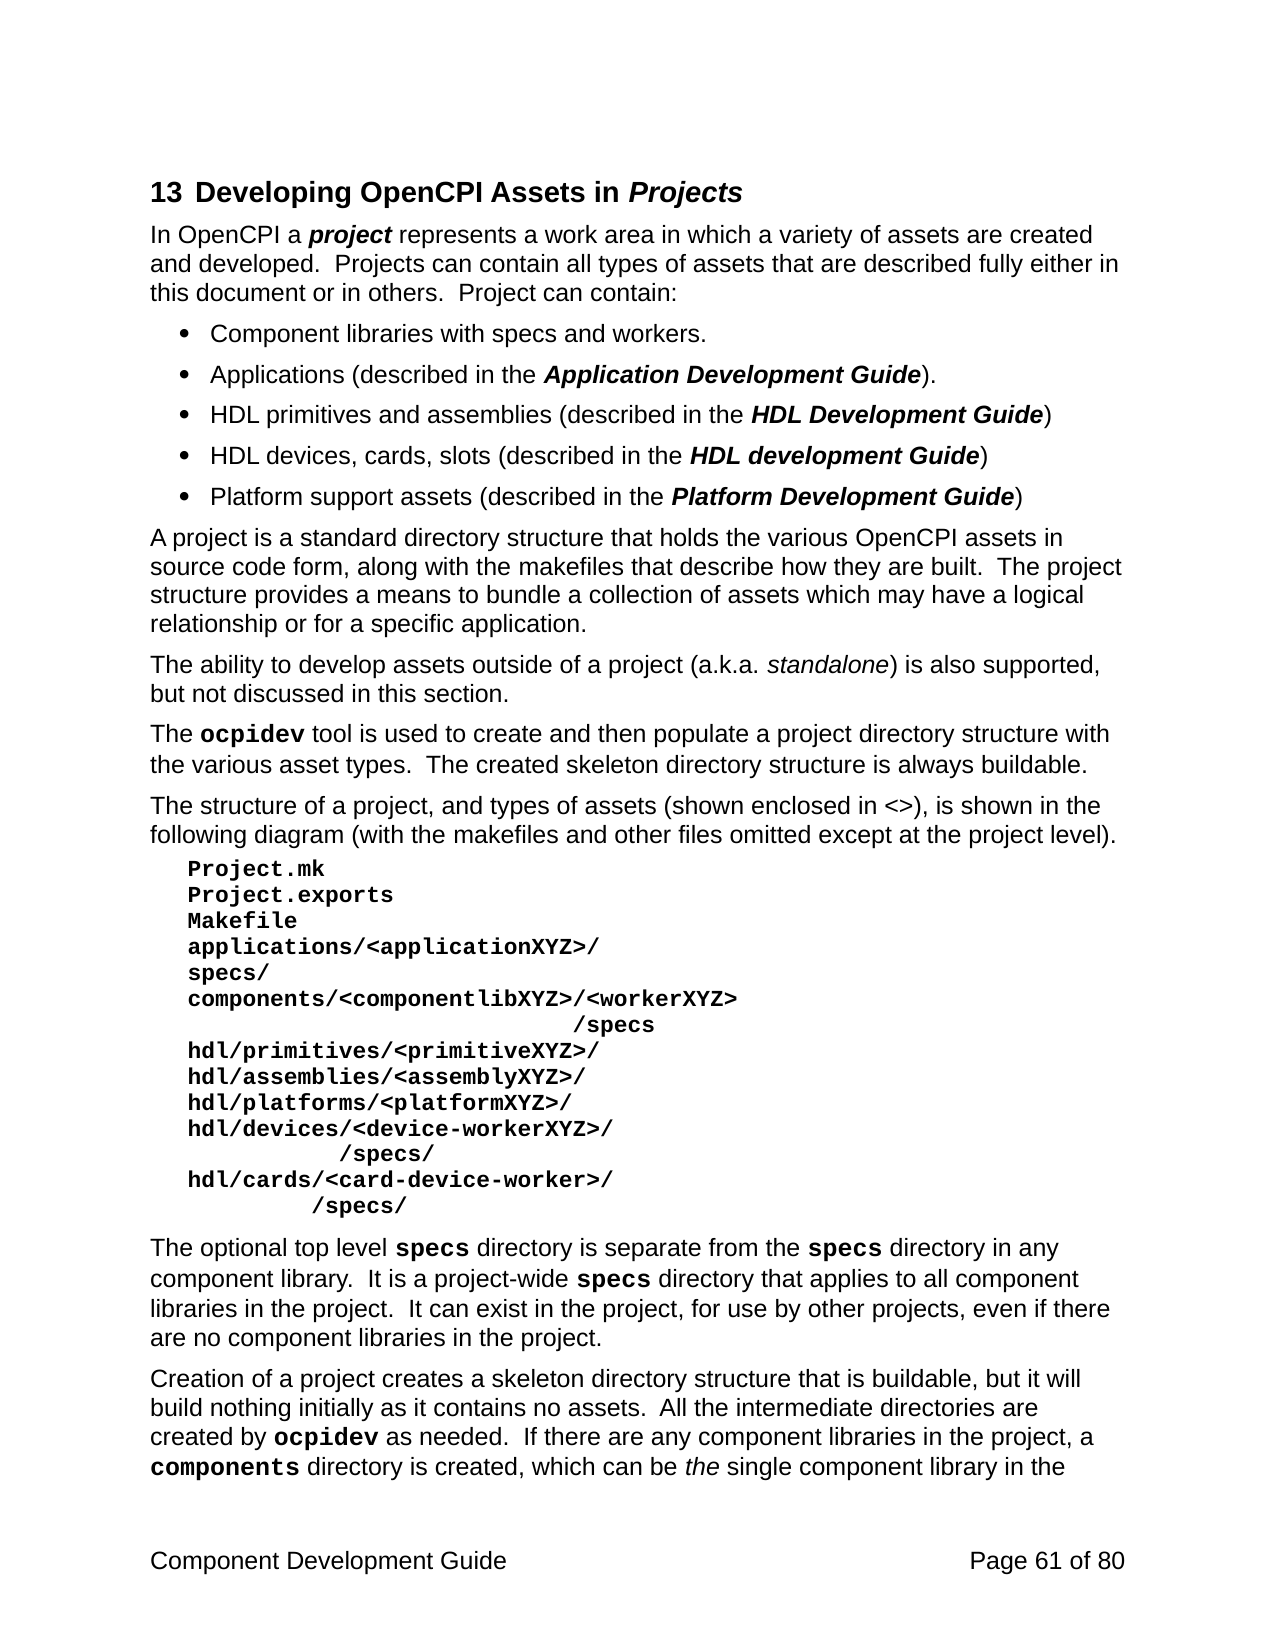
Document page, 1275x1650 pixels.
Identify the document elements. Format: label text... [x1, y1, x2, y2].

list Applications (described in the Application Development Guide). [180, 359, 1125, 388]
list Component libraries with specs and workers. [180, 319, 1125, 348]
list HDL devices, cards, slots (described in the HDL development Guide) [180, 441, 1125, 470]
text A project is a standard directory structure that holds the various OpenCPI assets in source code form, along with the makefiles that describe how they are built. The project structure provides a means to bundle a collection of assets which may have a logical relationship or for a specific application. [150, 523, 1125, 638]
list Platform support assets (described in the Platform Development Guide) [180, 482, 1125, 511]
text The structure of a project, and types of assets (shown enclosed in <>), is shown in the following diagram (with the makefiles and other files omitted except at the project level). [150, 791, 1125, 848]
list HDL primitives and assemblies (described in the HDL Development Guide) [180, 400, 1125, 429]
text Project.mk Project.exports Makefile applications/<applicationXYZ>/ specs/ components/<componentlibXYZ>/<workerXYZ> /specs hdl/primitives/<primitiveXYZ>/ hdl/assemblies/<assemblyXYZ>/ hdl/platforms/<platformXYZ>/ hdl/devices/<device-workerXYZ>/ /specs/ hdl/cards/<card-device-worker>/ /specs/ [187, 857, 1125, 1221]
subtitle Developing OpenCPI Assets in Projects [150, 175, 1125, 208]
text In OpenCPI a project represents a work area in which a variety of assets are created and developed. Projects can contain all types of assets that are described fully either in this document or in others. Project can contain: [150, 221, 1125, 307]
text The optional top level specs directory is separate from the specs directory in any component library. It is a project-wide specs directory that applies to all component libraries in the project. It can exist in the project, for use by other projects, even if there are no component libraries in the project. [150, 1233, 1125, 1352]
text The ocpidev tool is used to create and then populate a project directory structure with the various asset types. The created skeleton directory structure is always buildable. [150, 719, 1125, 779]
text The ability to develop assets outside of a project (a.k.a. standalone) is also supported, but not discussed in this section. [150, 650, 1125, 707]
text Creation of a project creates a skeleton directory structure that is buildable, but it will build nothing initially as it contains no assets. All the intermediate directories are created by ocpidev as needed. If there are any component libraries in the project, a components directory is created, which can be the single component library in the [150, 1364, 1125, 1483]
